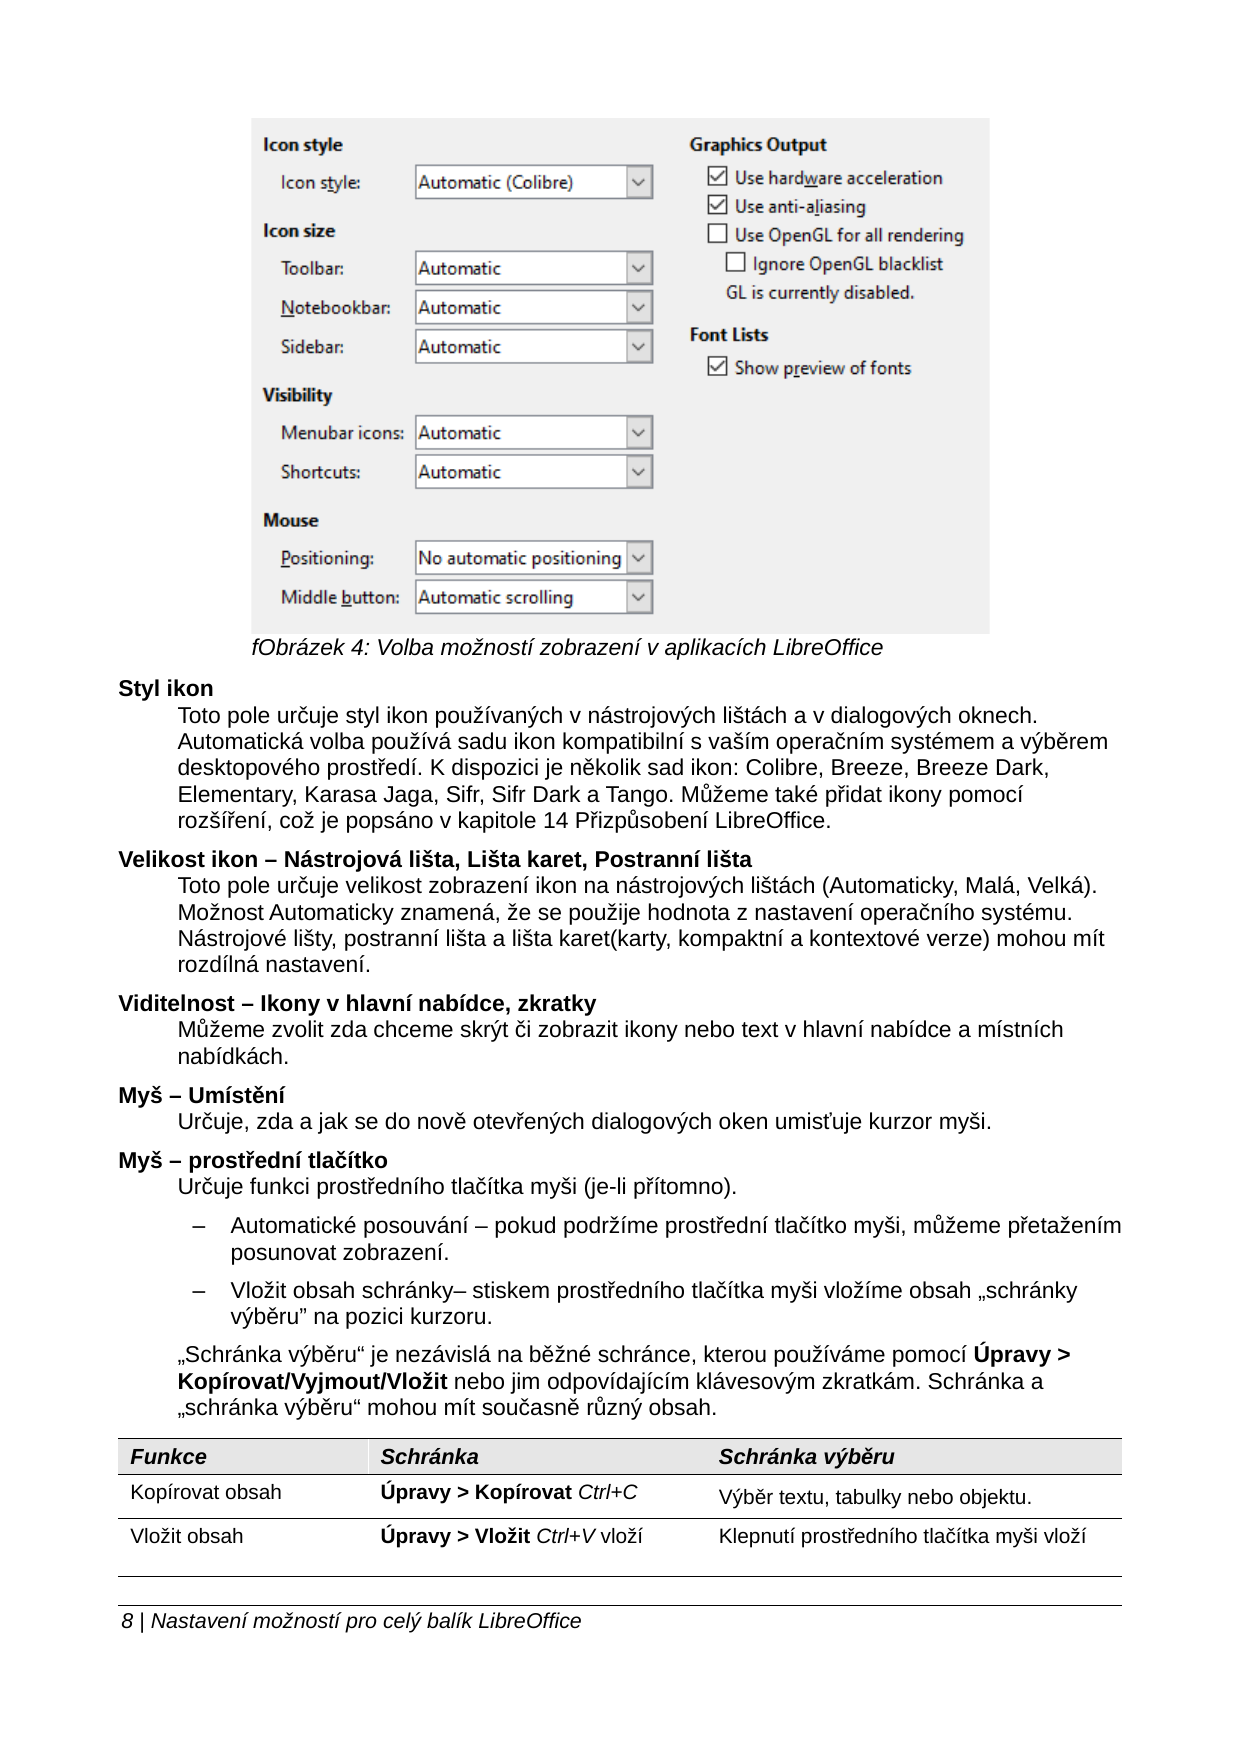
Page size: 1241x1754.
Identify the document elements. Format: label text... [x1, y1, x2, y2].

table_cell Klepnutí prostředního tlačítka myši vloží [707, 1519, 1122, 1576]
text fObrázek 4: Volba možností zobrazení v aplikacích LibreOffice [251, 634, 989, 660]
table_cell Úpravy > Kopírovat Ctrl+C [369, 1475, 707, 1518]
text Viditelnost – Ikony v hlavní nabídce, zkratky [118, 990, 1122, 1016]
table_cell Vložit obsah [118, 1519, 368, 1576]
text Určuje, zda a jak se do nově otevřených dialogových oken umisťuje kurzor myši. [177, 1108, 1122, 1134]
table_header Schránka [369, 1439, 707, 1474]
text Můžeme zvolit zda chceme skrýt či zobrazit ikony nebo text v hlavní nabídce a místních nabídkách. [177, 1016, 1122, 1069]
table_header Funkce [118, 1439, 368, 1474]
picture [251, 118, 990, 634]
table_cell Úpravy > Vložit Ctrl+V vloží [369, 1519, 707, 1576]
text Myš – Umístění [118, 1082, 1122, 1108]
list Automatické posouvání – pokud podržíme prostřední tlačítko myši, můžeme přetažením posunovat zobrazení. [192, 1212, 1122, 1265]
text „Schránka výběru“ je nezávislá na běžné schránce, kterou používáme pomocí Úpravy > Kopírovat/Vyjmout/Vložit nebo jim odpovídajícím klávesovým zkratkám. Schránka a „schránka výběru“ mohou mít současně různý obsah. [177, 1341, 1122, 1421]
table_header Schránka výběru [707, 1439, 1122, 1474]
list Vložit obsah schránky– stiskem prostředního tlačítka myši vložíme obsah „schránky výběru” na pozici kurzoru. [192, 1277, 1122, 1329]
text Určuje funkci prostředního tlačítka myši (je-li přítomno). [177, 1173, 1122, 1199]
text Toto pole určuje styl ikon používaných v nástrojových lištách a v dialogových oknech. Automatická volba používá sadu ikon kompatibilní s vaším operačním systémem a výběrem desktopového prostředí. K dispozici je několik sad ikon: Colibre, Breeze, Breeze Dark, Elementary, Karasa Jaga, Sifr, Sifr Dark a Tango. Můžeme také přidat ikony pomocí rozšíření, což je popsáno v kapitole 14 Přizpůsobení LibreOffice. [177, 702, 1122, 833]
table_cell Výběr textu, tabulky nebo objektu. [707, 1475, 1122, 1518]
text Myš – prostřední tlačítko [118, 1147, 1122, 1173]
table_cell Kopírovat obsah [118, 1475, 368, 1518]
text Velikost ikon – Nástrojová lišta, Lišta karet, Postranní lišta [118, 846, 1122, 872]
text Styl ikon [118, 675, 1122, 702]
text Toto pole určuje velikost zobrazení ikon na nástrojových lištách (Automaticky, Malá, Velká). Možnost Automaticky znamená, že se použije hodnota z nastavení operačního systému. Nástrojové lišty, postranní lišta a lišta karet(karty, kompaktní a kontextové verze) mohou mít rozdílná nastavení. [177, 872, 1122, 978]
